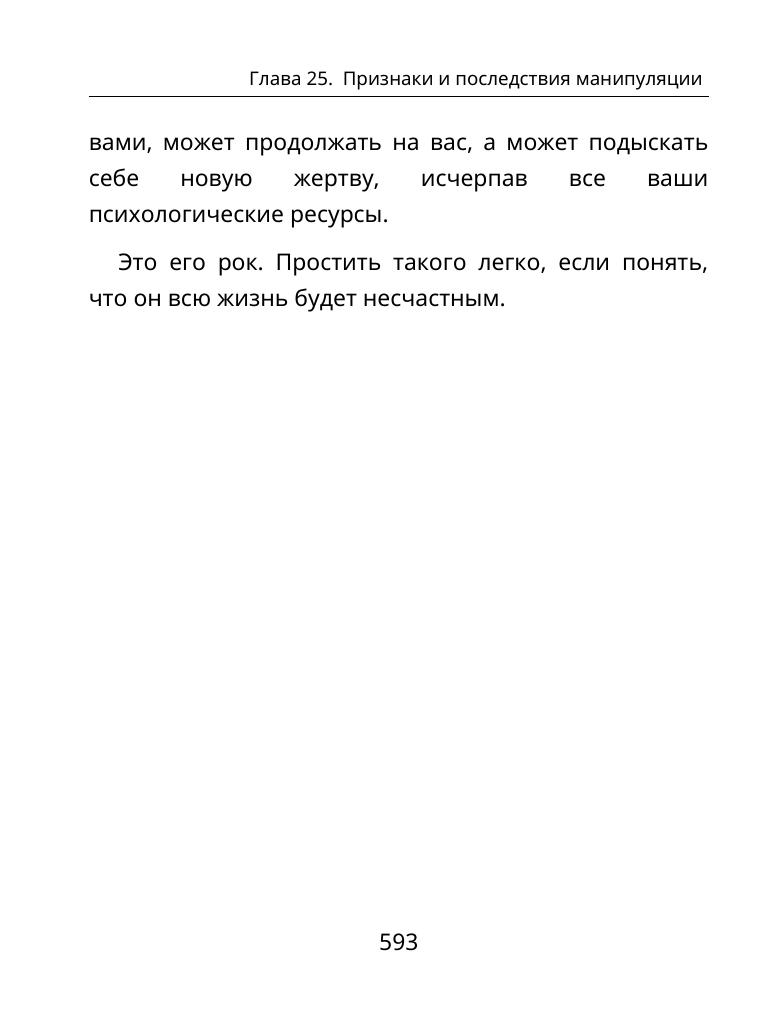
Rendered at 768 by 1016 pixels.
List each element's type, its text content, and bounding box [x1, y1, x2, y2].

text Это его рок. Простить такого легко, если понять, что он всю жизнь будет несчастным. [88, 246, 709, 313]
text вами, может продолжать на вас, а может подыскать себе новую жертву, исчерпав все ваши психологические ресурсы. [88, 126, 709, 229]
